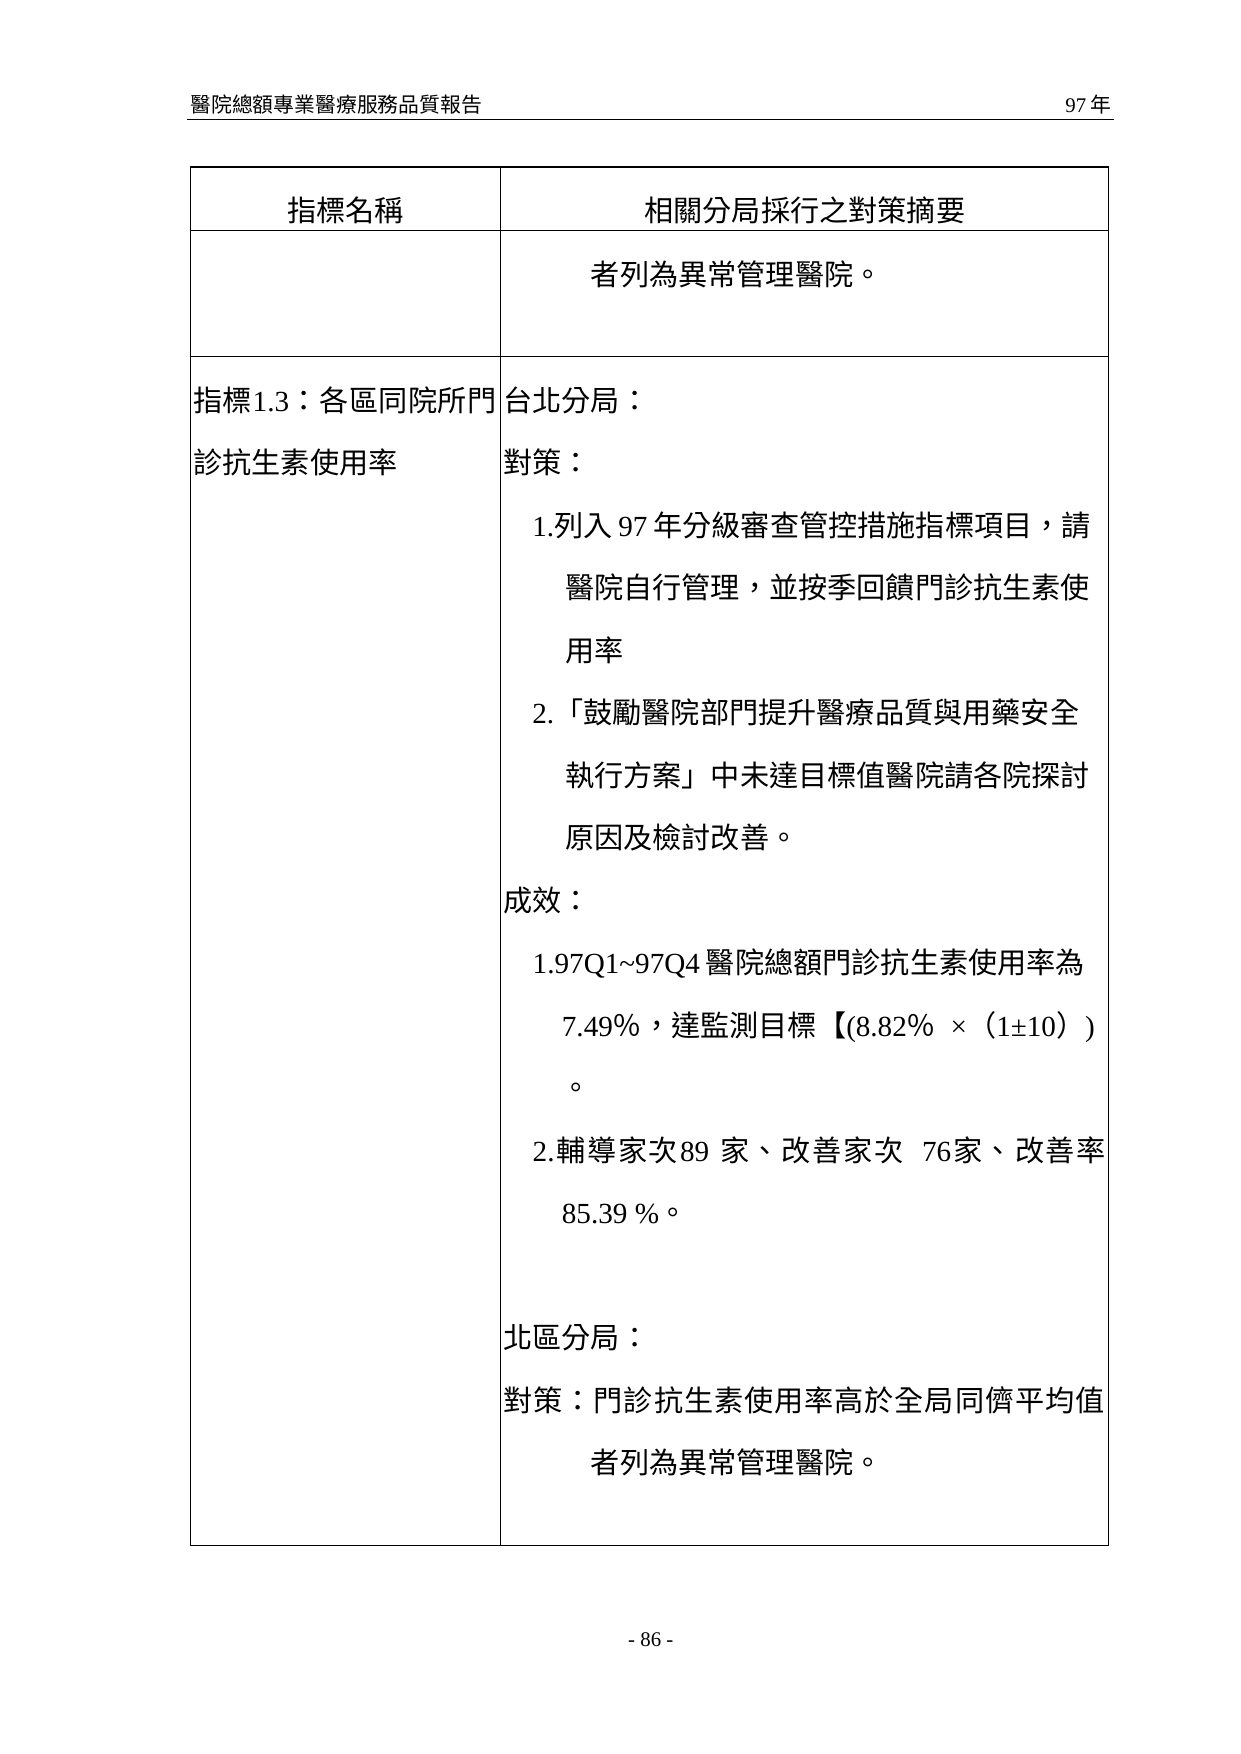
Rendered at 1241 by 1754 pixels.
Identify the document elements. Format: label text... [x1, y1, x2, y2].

table_header 相關分局採行之對策摘要 [501, 168, 1108, 230]
table_cell [191, 231, 500, 356]
table_cell 者列為異常管理醫院。 [501, 231, 1108, 356]
table_cell 指標1.3：各區同院所門診抗生素使用率 [191, 357, 500, 1544]
table_cell 台北分局： 對策： 1.列入97年分級審查管控措施指標項目，請醫院自行管理，並按季回饋門診抗生素使用率 2.「鼓勵醫院部門提升醫療品質與用藥安全執行方案」中未達目標值醫院請各院探討原因及檢討改善。 成效： 1.97Q1~97Q4醫院總額門診抗生素使用率為7.49％，達監測目標【(8.82％ ×（1±10）) 。 2.輔導家次89 家、改善家次 76家、改善率85.39 %。 北區分局： 對策：門診抗生素使用率高於全局同儕平均值者列為異常管理醫院。 [501, 357, 1108, 1544]
table_header 指標名稱 [191, 168, 500, 230]
